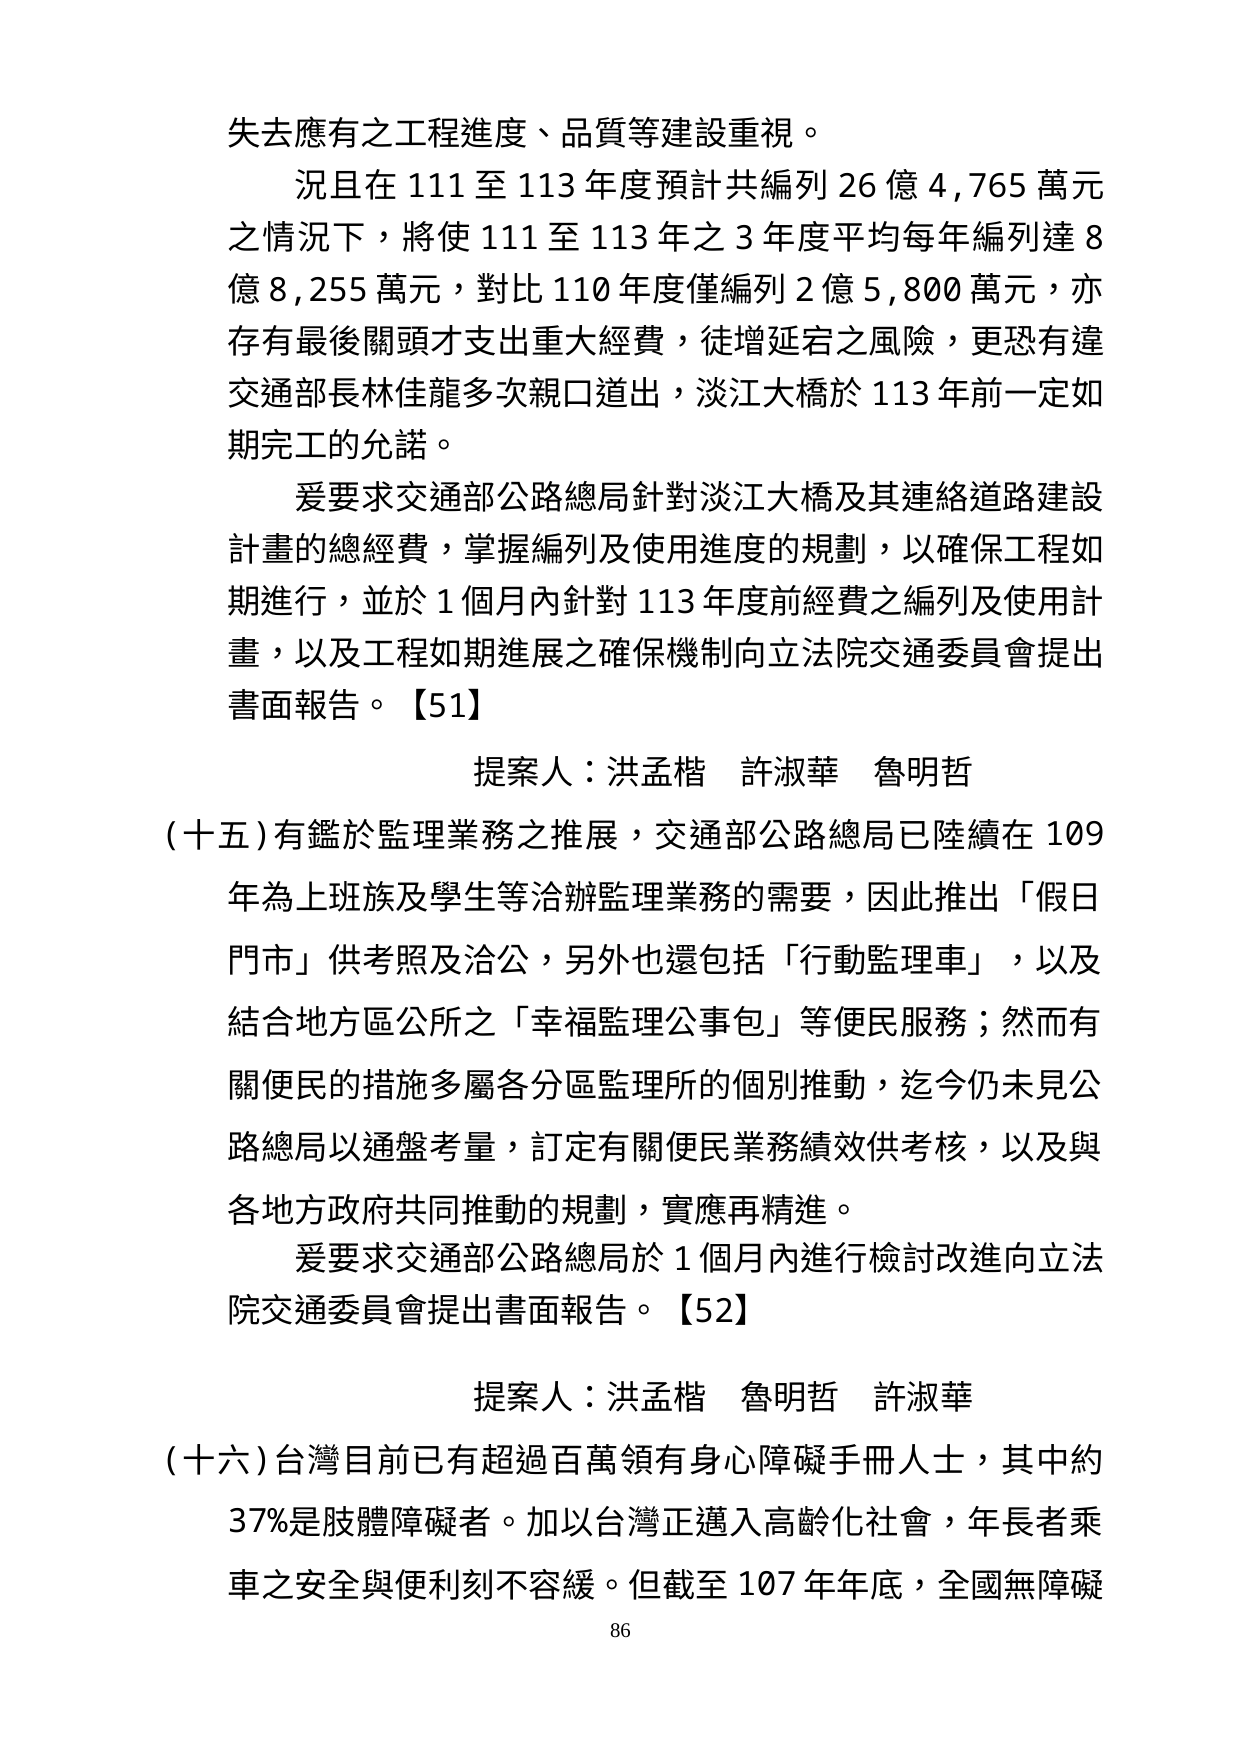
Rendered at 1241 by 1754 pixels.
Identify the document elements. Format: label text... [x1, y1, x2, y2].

text 失去應有之工程進度、品質等建設重視。 [227, 103, 1104, 155]
text (十五)有鑑於監理業務之推展，交通部公路總局已陸續在109年為上班族及學生等洽辦監理業務的需要，因此推出「假日門市」供考照及洽公，另外也還包括「行動監理車」，以及結合地方區公所之「幸福監理公事包」等便民服務；然而有關便民的措施多屬各分區監理所的個別推動，迄今仍未見公路總局以通盤考量，訂定有關便民業務績效供考核，以及與各地方政府共同推動的規劃，實應再精進。 [161, 791, 1104, 1228]
text 爰要求交通部公路總局於1個月內進行檢討改進向立法院交通委員會提出書面報告。【52】 [227, 1228, 1104, 1332]
text (十六)台灣目前已有超過百萬領有身心障礙手冊人士，其中約37%是肢體障礙者。加以台灣正邁入高齡化社會，年長者乘車之安全與便利刻不容緩。但截至107年年底，全國無障礙 [161, 1416, 1104, 1603]
text 提案人：洪孟楷 許淑華 魯明哲 [473, 728, 1117, 791]
text 爰要求交通部公路總局針對淡江大橋及其連絡道路建設計畫的總經費，掌握編列及使用進度的規劃，以確保工程如期進行，並於1個月內針對113年度前經費之編列及使用計畫，以及工程如期進展之確保機制向立法院交通委員會提出書面報告。【51】 [227, 468, 1104, 728]
text 提案人：洪孟楷 魯明哲 許淑華 [473, 1353, 1117, 1416]
text 況且在111至113年度預計共編列26億4,765萬元之情況下，將使111至113年之3年度平均每年編列達8億8,255萬元，對比110年度僅編列2億5,800萬元，亦存有最後關頭才支出重大經費，徒增延宕之風險，更恐有違交通部長林佳龍多次親口道出，淡江大橋於113年前一定如期完工的允諾。 [227, 155, 1104, 468]
